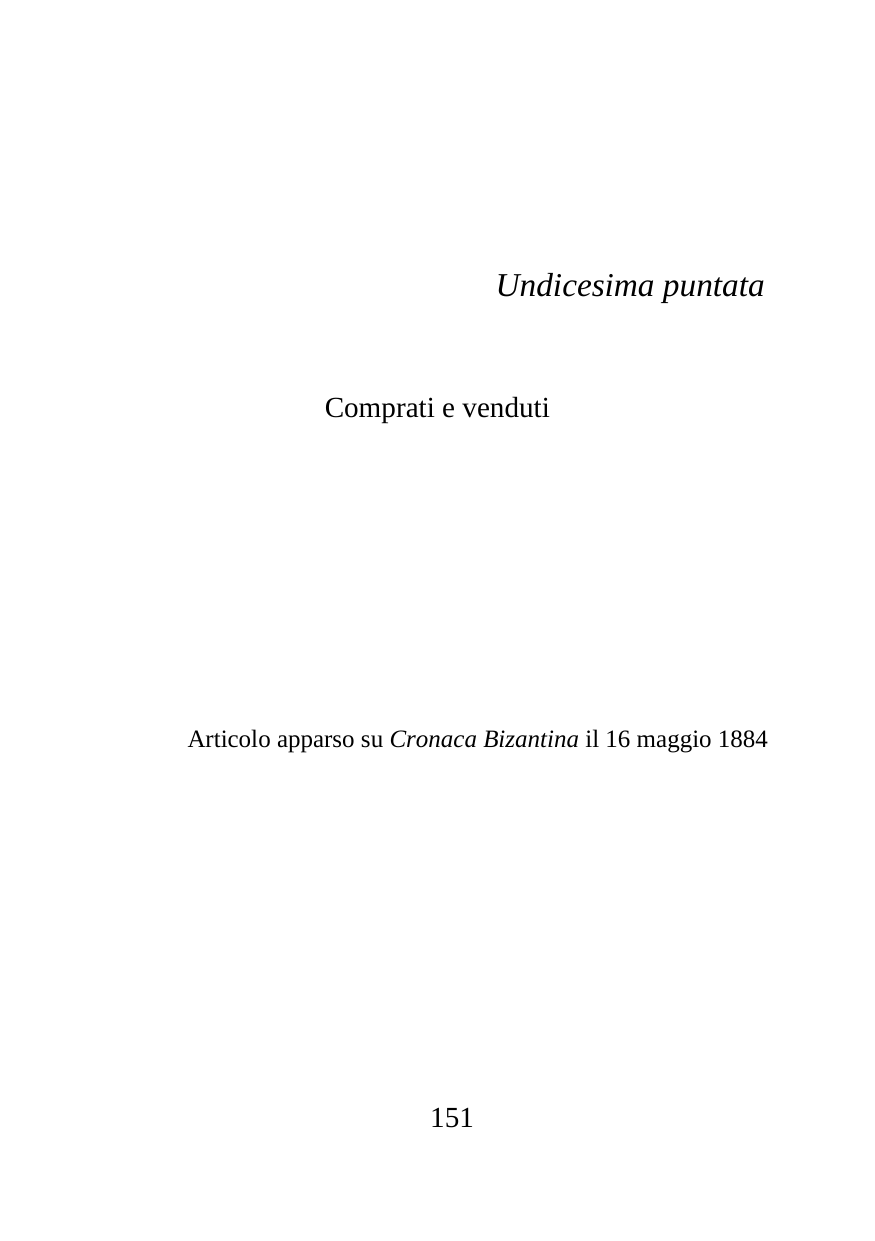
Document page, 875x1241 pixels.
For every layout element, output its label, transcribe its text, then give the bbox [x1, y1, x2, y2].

text Articolo apparso su Cronaca Bizantina il 16 maggio 1884 [106, 724, 768, 753]
subtitle Undicesima puntata [106, 265, 768, 303]
subtitle Comprati e venduti [106, 391, 768, 424]
